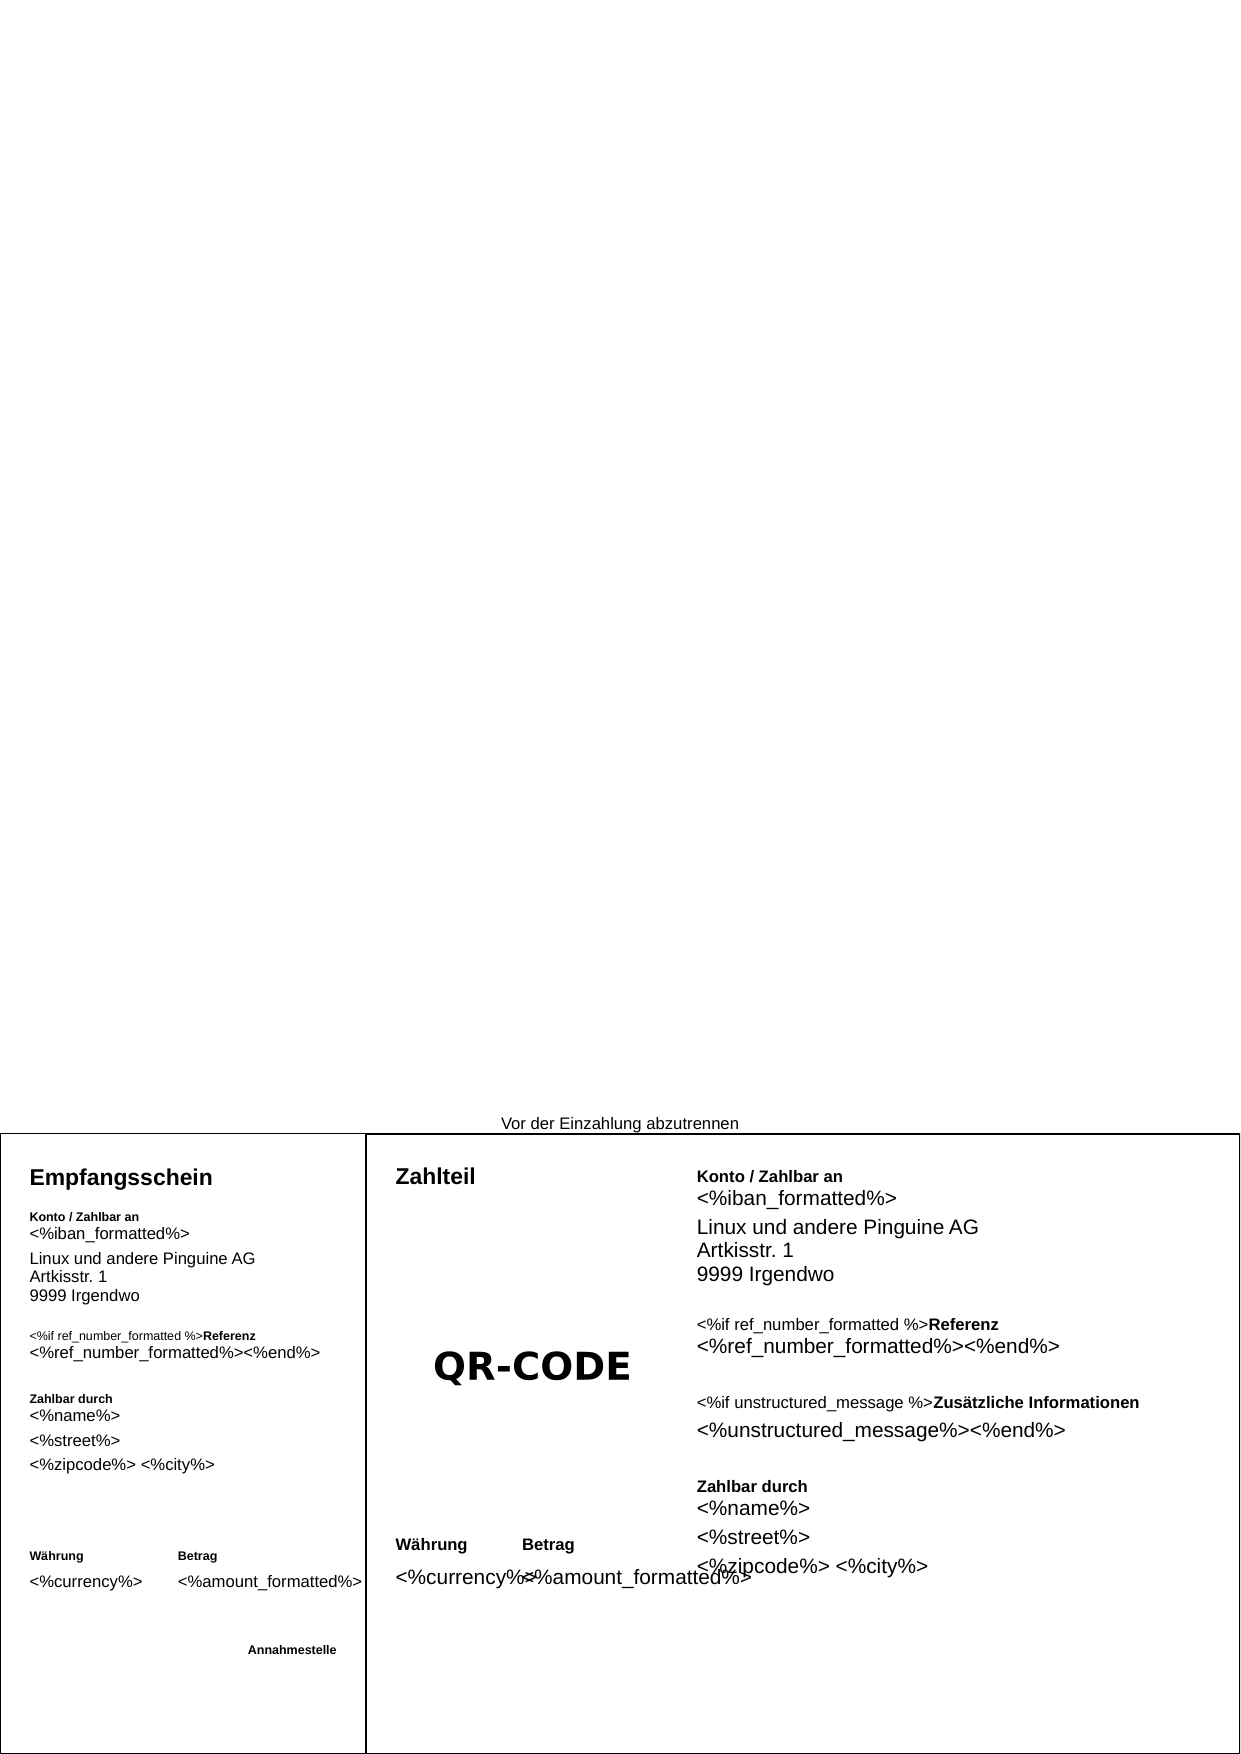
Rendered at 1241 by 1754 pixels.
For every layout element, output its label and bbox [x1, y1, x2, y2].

picture [395, 1230, 668, 1502]
